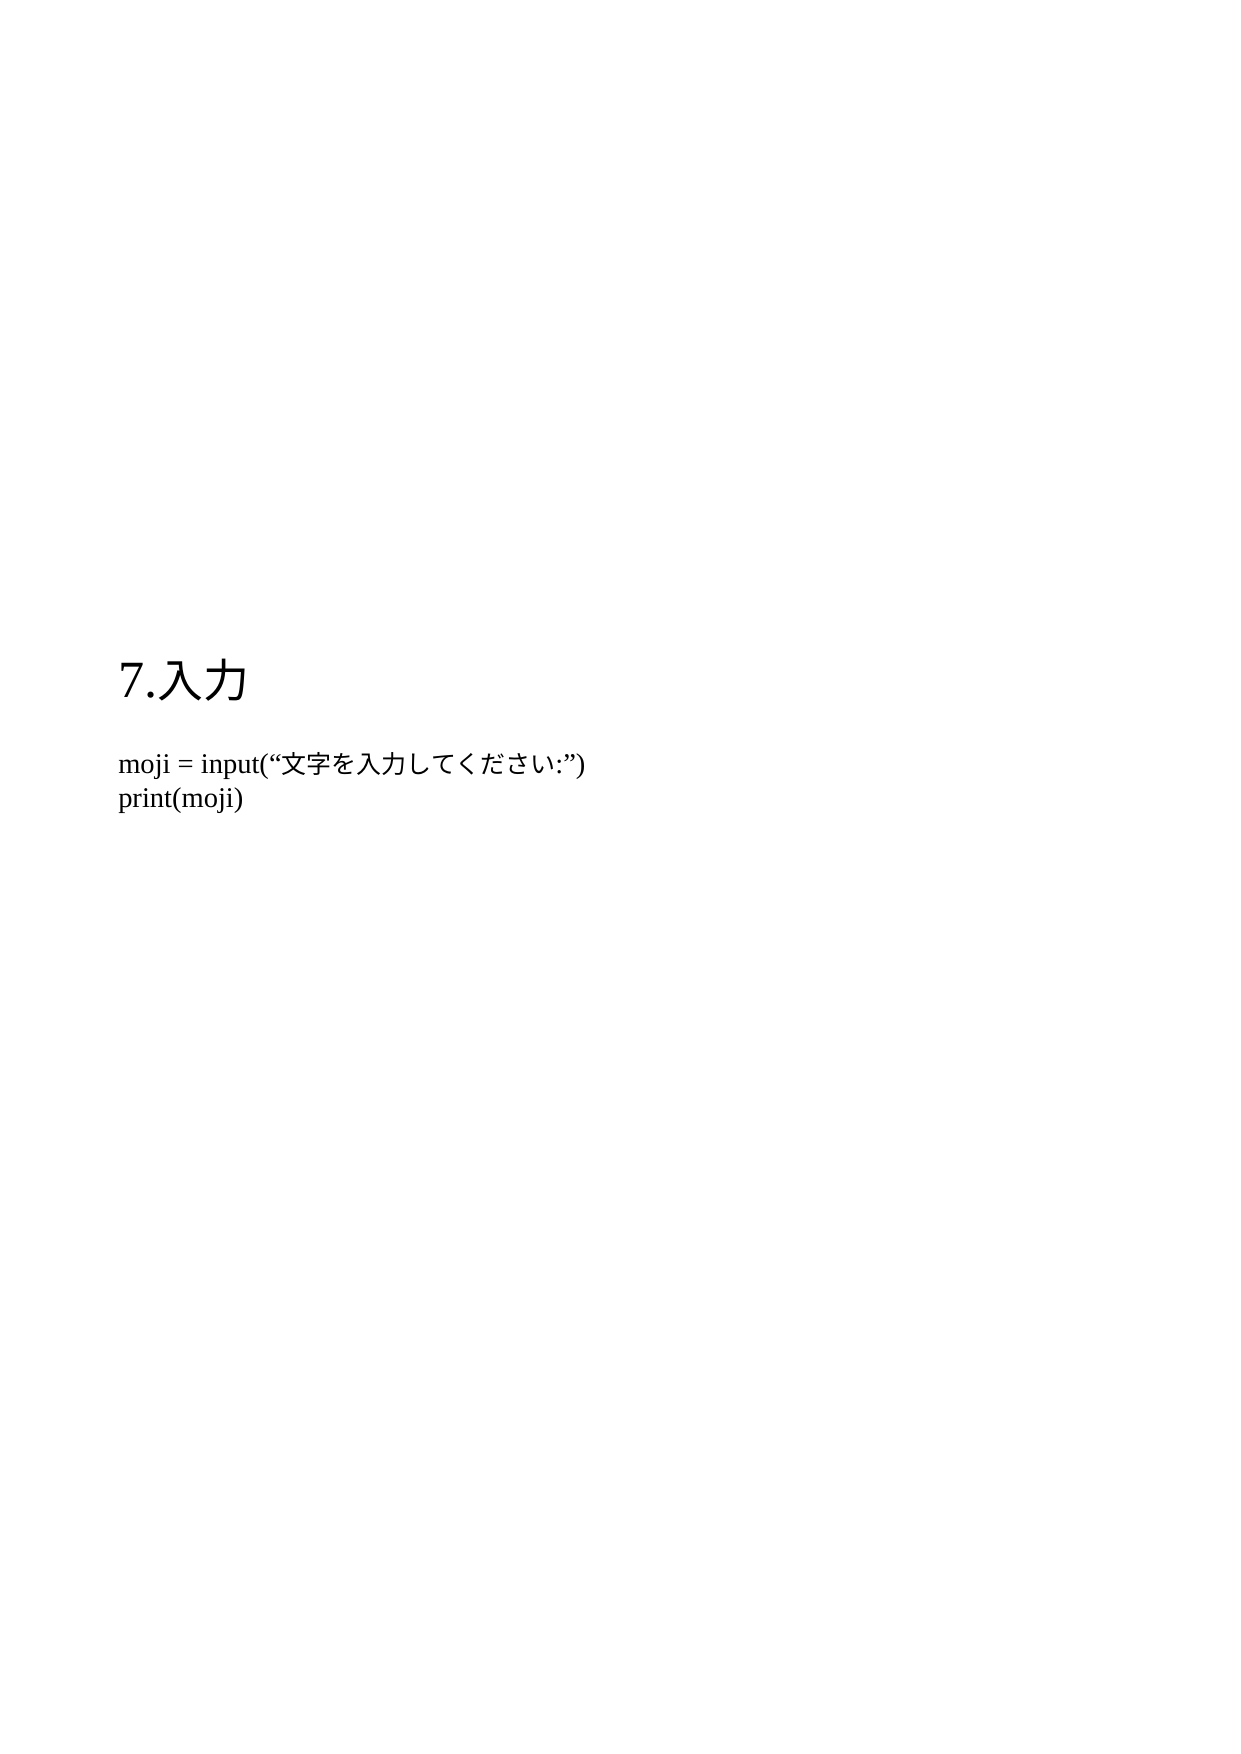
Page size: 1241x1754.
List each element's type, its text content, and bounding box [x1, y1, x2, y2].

text print(moji) [118, 780, 1122, 813]
text moji = input(“文字を入力してください:”) [118, 744, 1122, 780]
text 7.入力 [118, 645, 1122, 711]
